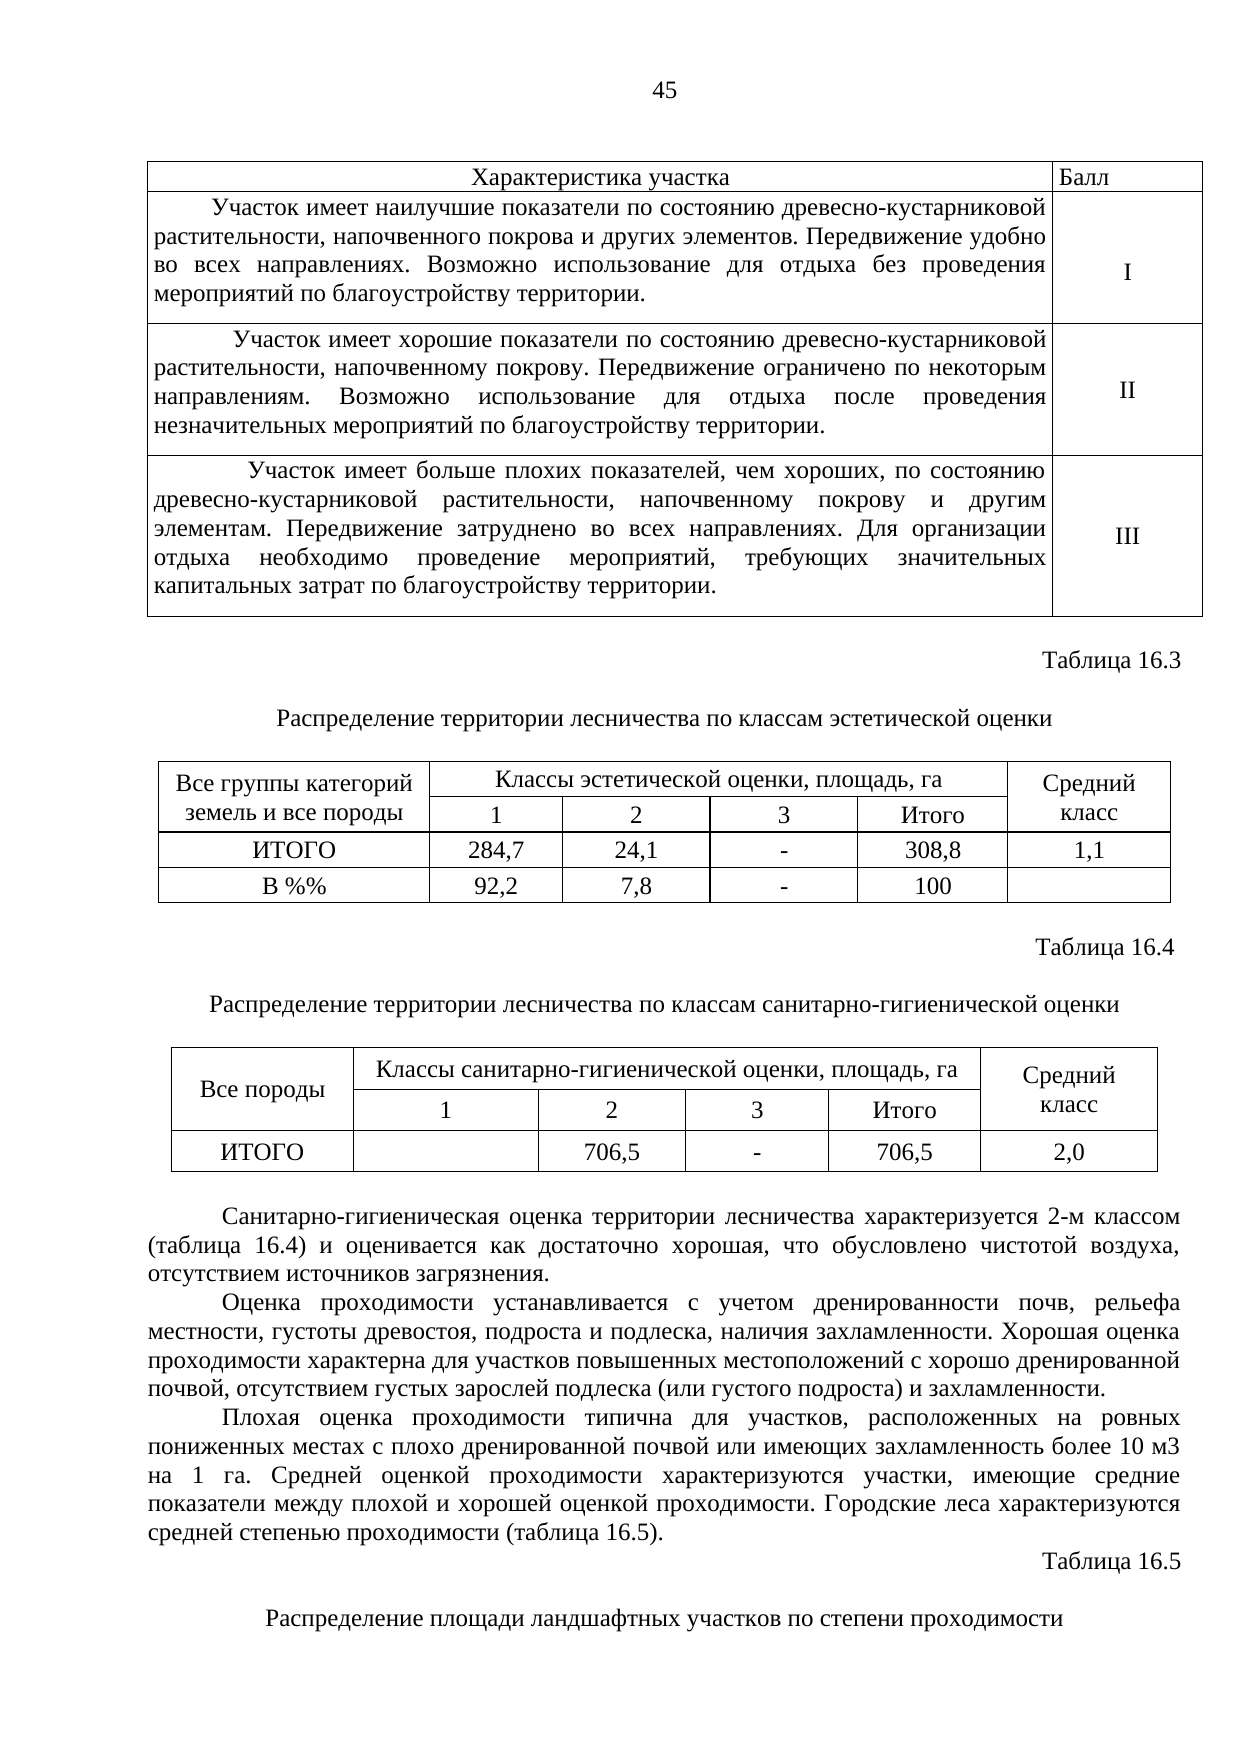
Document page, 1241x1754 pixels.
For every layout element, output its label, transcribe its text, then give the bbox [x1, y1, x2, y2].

table_cell II [1053, 324, 1202, 454]
table_cell 308,8 [858, 833, 1007, 867]
table_header Все породы [172, 1048, 353, 1130]
table_cell Итого [829, 1090, 980, 1130]
text Таблица 16.4 [148, 932, 1181, 961]
table_cell ИТОГО [172, 1131, 353, 1171]
table_cell ИТОГО [159, 833, 429, 867]
table_header Балл [1053, 162, 1202, 191]
text Распределение площади ландшафтных участков по степени проходимости [148, 1603, 1181, 1632]
table_cell 284,7 [430, 833, 562, 867]
table_cell 7,8 [563, 868, 709, 902]
table_header Средний класс [1008, 762, 1170, 831]
text Санитарно-гигиеническая оценка территории лесничества характеризуется 2-м классом (таблица 16.4) и оценивается как достаточно хорошая, что обусловлено чистотой воздуха, отсутствием источников загрязнения. [148, 1201, 1181, 1287]
table_cell 1,1 [1008, 833, 1170, 867]
table_cell Участок имеет больше плохих показателей, чем хороших, по состоянию древесно-кустарниковой растительности, напочвенному покрову и другим элементам. Передвижение затруднено во всех направлениях. Для организации отдыха необходимо проведение мероприятий, требующих значительных капитальных затрат по благоустройству территории. [148, 456, 1052, 616]
table_cell Участок имеет наилучшие показатели по состоянию древесно-кустарниковой растительности, напочвенного покрова и других элементов. Передвижение удобно во всех направлениях. Возможно использование для отдыха без проведения мероприятий по благоустройству территории. [148, 192, 1052, 323]
table_cell - [711, 868, 857, 902]
table_cell 2,0 [981, 1131, 1157, 1171]
table_header Классы эстетической оценки, площадь, га [430, 762, 1007, 796]
table_header Средний класс [981, 1048, 1157, 1130]
text Таблица 16.3 [148, 646, 1181, 674]
text Распределение территории лесничества по классам санитарно-гигиенической оценки [148, 989, 1181, 1018]
table_cell 24,1 [563, 833, 709, 867]
table_cell I [1053, 192, 1202, 323]
table_cell III [1053, 456, 1202, 616]
table_cell В %% [159, 868, 429, 902]
table_cell 706,5 [539, 1131, 685, 1171]
table_cell 1 [354, 1090, 538, 1130]
table_cell 3 [711, 797, 857, 831]
table_cell Участок имеет хорошие показатели по состоянию древесно-кустарниковой растительности, напочвенному покрову. Передвижение ограничено по некоторым направлениям. Возможно использование для отдыха после проведения незначительных мероприятий по благоустройству территории. [148, 324, 1052, 454]
table_cell 100 [858, 868, 1007, 902]
text Распределение территории лесничества по классам эстетической оценки [148, 703, 1181, 732]
table_cell Итого [858, 797, 1007, 831]
table_header Все группы категорий земель и все породы [159, 762, 429, 831]
table_cell [354, 1131, 538, 1171]
table_cell 92,2 [430, 868, 562, 902]
table_cell 2 [539, 1090, 685, 1130]
text Оценка проходимости устанавливается с учетом дренированности почв, рельефа местности, густоты древостоя, подроста и подлеска, наличия захламленности. Хорошая оценка проходимости характерна для участков повышенных местоположений с хорошо дренированной почвой, отсутствием густых зарослей подлеска (или густого подроста) и захламленности. [148, 1287, 1181, 1402]
table_cell 3 [686, 1090, 828, 1130]
text Плохая оценка проходимости типична для участков, расположенных на ровных пониженных местах с плохо дренированной почвой или имеющих захламленность более 10 м3 на 1 га. Средней оценкой проходимости характеризуются участки, имеющие средние показатели между плохой и хорошей оценкой проходимости. Городские леса характеризуются средней степенью проходимости (таблица 16.5). [148, 1402, 1181, 1546]
table_header Классы санитарно-гигиенической оценки, площадь, га [354, 1048, 980, 1088]
table_cell - [711, 833, 857, 867]
table_cell [1008, 868, 1170, 902]
table_cell - [686, 1131, 828, 1171]
table_cell 706,5 [829, 1131, 980, 1171]
table_cell 2 [563, 797, 709, 831]
table_header Характеристика участка [148, 162, 1052, 191]
text Таблица 16.5 [148, 1546, 1181, 1575]
table_cell 1 [430, 797, 562, 831]
